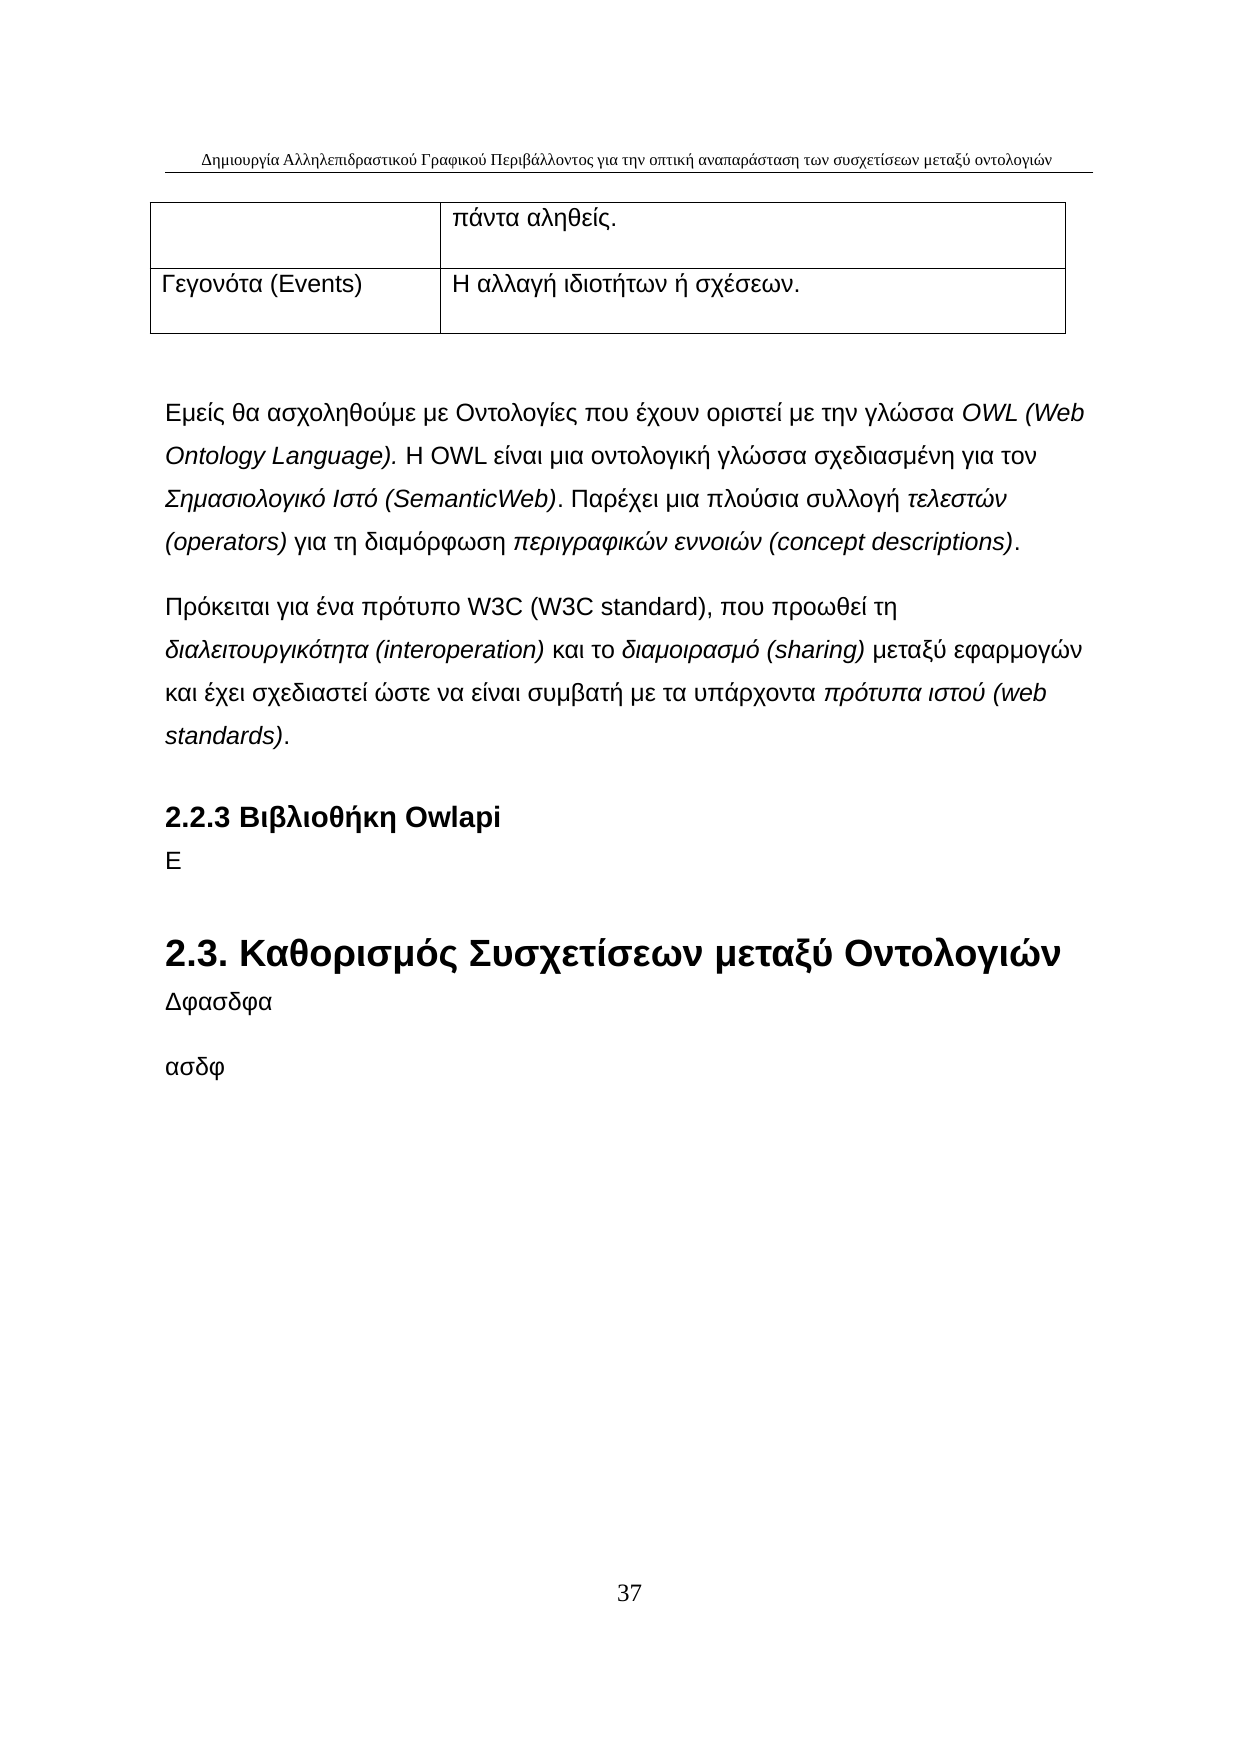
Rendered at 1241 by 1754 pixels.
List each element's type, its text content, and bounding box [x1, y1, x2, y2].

text Πρόκειται για ένα πρότυπο W3C (W3C standard), που προωθεί τη διαλειτουργικότητα (interoperation) και το διαμοιρασμό (sharing) μεταξύ εφαρμογών και έχει σχεδιαστεί ώστε να είναι συμβατή με τα υπάρχοντα πρότυπα ιστού (web standards). [165, 592, 1093, 750]
text ασδφ [165, 1052, 1093, 1080]
subtitle Καθορισμός Συσχετίσεων μεταξύ Οντολογιών [165, 931, 1093, 975]
text Ε [165, 846, 1093, 875]
table_cell πάντα αληθείς. [441, 203, 1065, 267]
table_cell Γεγονότα (Events) [151, 269, 440, 333]
text Εμείς θα ασχοληθούμε με Οντολογίες που έχουν οριστεί με την γλώσσα OWL (Web Ontology Language). Η OWL είναι μια οντολογική γλώσσα σχεδιασμένη για τον Σημασιολογικό Ιστό (SemanticWeb). Παρέχει μια πλούσια συλλογή τελεστών (operators) για τη διαμόρφωση περιγραφικών εννοιών (concept descriptions). [165, 398, 1093, 556]
table_cell [151, 203, 440, 267]
table_cell Η αλλαγή ιδιοτήτων ή σχέσεων. [441, 269, 1065, 333]
text Δφασδφα [165, 987, 1093, 1016]
subtitle Βιβλιοθήκη Owlapi [165, 800, 1093, 834]
